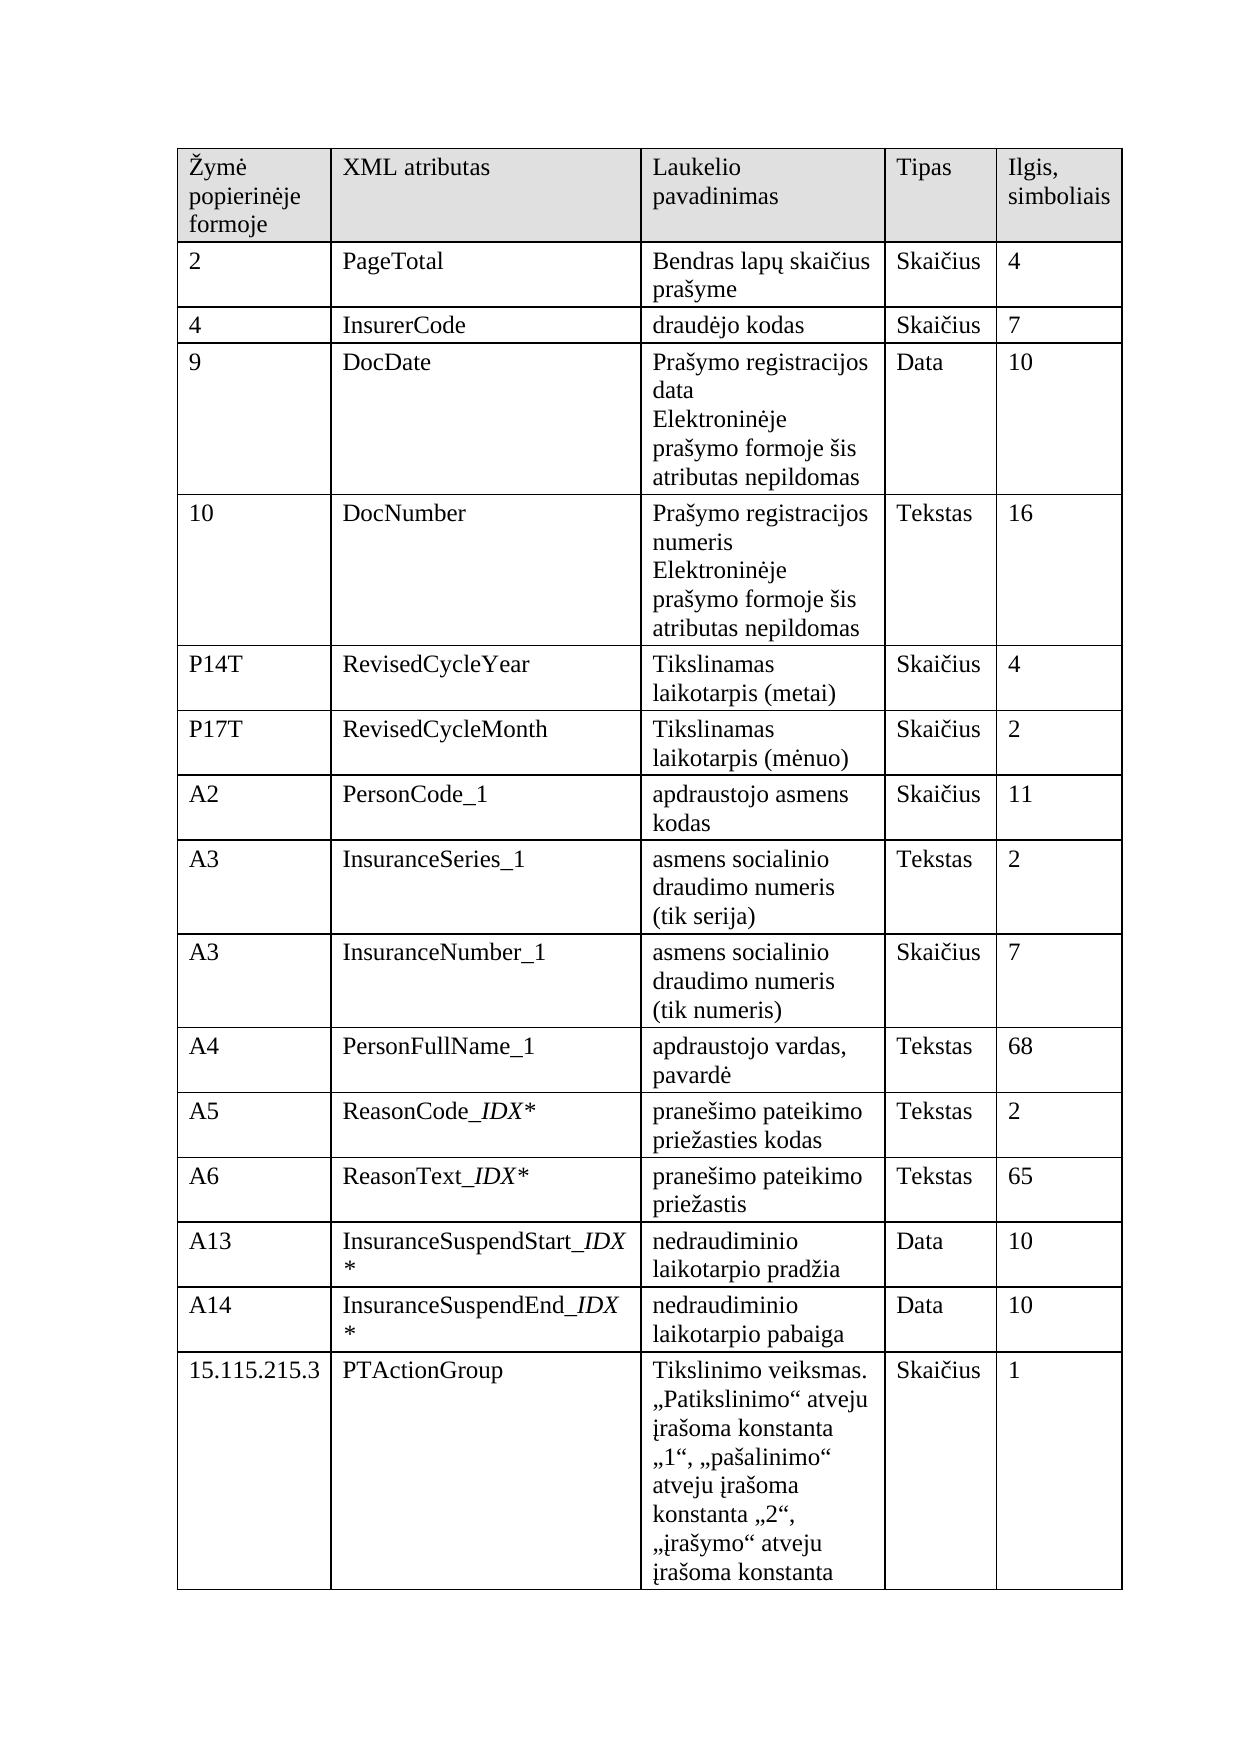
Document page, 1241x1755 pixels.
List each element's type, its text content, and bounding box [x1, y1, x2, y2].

table_cell apdraustojo asmens kodas [642, 776, 884, 839]
table_cell Data [886, 1223, 996, 1286]
table_cell Data [886, 1288, 996, 1351]
table_cell InsuranceSeries_1 [332, 841, 640, 933]
table_cell Tikslinamas laikotarpis (metai) [642, 646, 884, 709]
table_cell A4 [178, 1028, 330, 1091]
table_cell InsuranceSuspendEnd_IDX * [332, 1288, 640, 1351]
table_cell A6 [178, 1158, 330, 1221]
table_cell 9 [178, 344, 330, 493]
table_cell 11 [997, 776, 1121, 839]
table_cell A3 [178, 841, 330, 933]
table_cell 4 [997, 243, 1121, 306]
table_cell A13 [178, 1223, 330, 1286]
table_cell PTActionGroup [332, 1353, 640, 1588]
table_cell A14 [178, 1288, 330, 1351]
table_cell nedraudiminio laikotarpio pabaiga [642, 1288, 884, 1351]
table_cell P14T [178, 646, 330, 709]
table_cell DocNumber [332, 495, 640, 644]
table_cell A2 [178, 776, 330, 839]
table_cell A5 [178, 1093, 330, 1156]
table_cell Data [886, 344, 996, 493]
table_cell 2 [997, 711, 1121, 774]
table_cell 7 [997, 308, 1121, 342]
table_cell P17T [178, 711, 330, 774]
table_cell Tekstas [886, 841, 996, 933]
table_cell Skaičius [886, 935, 996, 1027]
table_cell ReasonText_IDX* [332, 1158, 640, 1221]
table_cell 10 [178, 495, 330, 644]
table_cell PageTotal [332, 243, 640, 306]
table_cell Skaičius [886, 243, 996, 306]
table_cell 4 [178, 308, 330, 342]
table_cell 15.115.215.3 [178, 1353, 330, 1588]
table_cell 7 [997, 935, 1121, 1027]
table_cell InsurerCode [332, 308, 640, 342]
table_cell 2 [997, 841, 1121, 933]
table_cell Prašymo registracijos data Elektroninėje prašymo formoje šis atributas nepildomas [642, 344, 884, 493]
table_cell Skaičius [886, 646, 996, 709]
table_cell 2 [178, 243, 330, 306]
table_cell PersonCode_1 [332, 776, 640, 839]
table_cell 1 [997, 1353, 1121, 1588]
table_header Tipas [886, 149, 996, 241]
table_cell InsuranceNumber_1 [332, 935, 640, 1027]
table_cell Tikslinamas laikotarpis (mėnuo) [642, 711, 884, 774]
table_cell Skaičius [886, 308, 996, 342]
table_cell Skaičius [886, 1353, 996, 1588]
table_cell 4 [997, 646, 1121, 709]
table_cell 2 [997, 1093, 1121, 1156]
table_cell 10 [997, 1288, 1121, 1351]
table_cell asmens socialinio draudimo numeris (tik serija) [642, 841, 884, 933]
table_cell 16 [997, 495, 1121, 644]
table_cell 68 [997, 1028, 1121, 1091]
table_cell nedraudiminio laikotarpio pradžia [642, 1223, 884, 1286]
table_cell 65 [997, 1158, 1121, 1221]
table_cell Tikslinimo veiksmas. „Patikslinimo“ atveju įrašoma konstanta „1“, „pašalinimo“ atveju įrašoma konstanta „2“, „įrašymo“ atveju įrašoma konstanta [642, 1353, 884, 1588]
table_cell draudėjo kodas [642, 308, 884, 342]
table_cell 10 [997, 344, 1121, 493]
table_cell RevisedCycleYear [332, 646, 640, 709]
table_cell pranešimo pateikimo priežastis [642, 1158, 884, 1221]
table_cell Tekstas [886, 495, 996, 644]
table_cell InsuranceSuspendStart_IDX * [332, 1223, 640, 1286]
table_cell A3 [178, 935, 330, 1027]
table_header Ilgis, simboliais [997, 149, 1121, 241]
table_cell ReasonCode_IDX* [332, 1093, 640, 1156]
table_cell Prašymo registracijos numeris Elektroninėje prašymo formoje šis atributas nepildomas [642, 495, 884, 644]
table_cell apdraustojo vardas, pavardė [642, 1028, 884, 1091]
table_cell PersonFullName_1 [332, 1028, 640, 1091]
table_cell 10 [997, 1223, 1121, 1286]
table_cell asmens socialinio draudimo numeris (tik numeris) [642, 935, 884, 1027]
table_cell Tekstas [886, 1158, 996, 1221]
table_cell RevisedCycleMonth [332, 711, 640, 774]
table_cell Tekstas [886, 1028, 996, 1091]
table_cell Tekstas [886, 1093, 996, 1156]
table_cell Bendras lapų skaičius prašyme [642, 243, 884, 306]
table_cell Skaičius [886, 711, 996, 774]
table_header Žymė popierinėje formoje [178, 149, 330, 241]
table_cell DocDate [332, 344, 640, 493]
table_header XML atributas [332, 149, 640, 241]
table_cell Skaičius [886, 776, 996, 839]
table_cell pranešimo pateikimo priežasties kodas [642, 1093, 884, 1156]
table_header Laukelio pavadinimas [642, 149, 884, 241]
